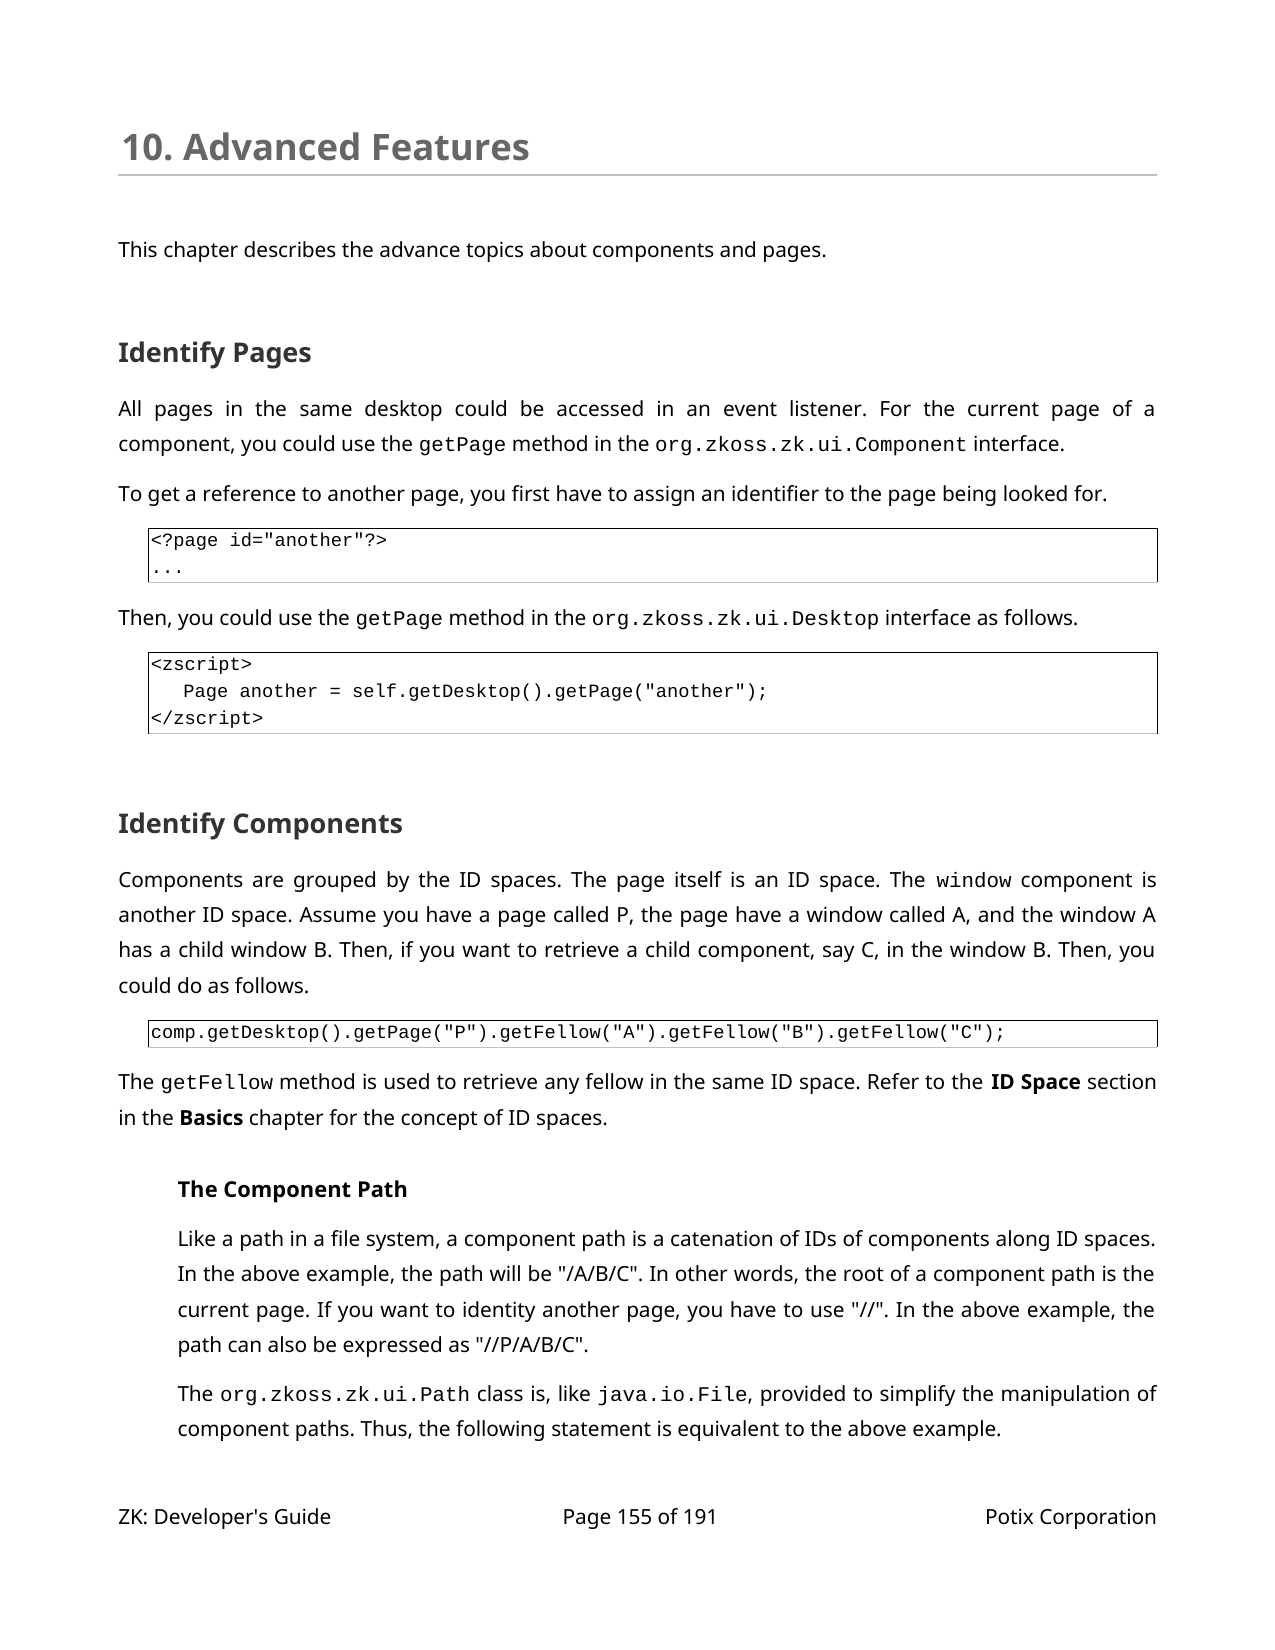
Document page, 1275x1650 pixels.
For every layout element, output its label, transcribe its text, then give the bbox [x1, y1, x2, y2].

text All pages in the same desktop could be accessed in an event listener. For the current page of a component, you could use the getPage method in the org.zkoss.zk.ui.Component interface. [118, 394, 1157, 458]
subtitle Identify Components [118, 804, 1157, 841]
subtitle The Component Path [177, 1174, 1157, 1204]
subtitle 10. Advanced Features [118, 118, 1157, 174]
text Then, you could use the getPage method in the org.zkoss.zk.ui.Desktop interface as follows. [118, 603, 1157, 631]
text Like a path in a file system, a component path is a catenation of IDs of components along ID spaces. In the above example, the path will be "/A/B/C". In other words, the root of a component path is the current page. If you want to identity another page, you have to use "//". In the above example, the path can also be expressed as "//P/A/B/C". [177, 1224, 1157, 1358]
text The getFellow method is used to retrieve any fellow in the same ID space. Refer to the ID Space section in the Basics chapter for the concept of ID spaces. [118, 1067, 1157, 1131]
text <?page id="another"?> [149, 529, 1157, 552]
text Components are grouped by the ID spaces. The page itself is an ID space. The window component is another ID space. Assume you have a page called P, the page have a window called A, and the window A has a child window B. Then, if you want to retrieve a child component, say C, in the window B. Then, you could do as follows. [118, 865, 1157, 999]
text This chapter describes the advance topics about components and pages. [118, 235, 1157, 263]
subtitle Identify Pages [118, 334, 1157, 371]
text <zscript> [149, 653, 1157, 676]
text </zscript> [149, 706, 1157, 733]
text comp.getDesktop().getPage("P").getFellow("A").getFellow("B").getFellow("C"); [149, 1021, 1157, 1047]
text ... [149, 555, 1157, 582]
text Page another = self.getDesktop().getPage("another"); [149, 679, 1157, 703]
text The org.zkoss.zk.ui.Path class is, like java.io.File, provided to simplify the manipulation of component paths. Thus, the following statement is equivalent to the above example. [177, 1379, 1157, 1443]
text To get a reference to another page, you first have to assign an identifier to the page being looked for. [118, 479, 1157, 507]
